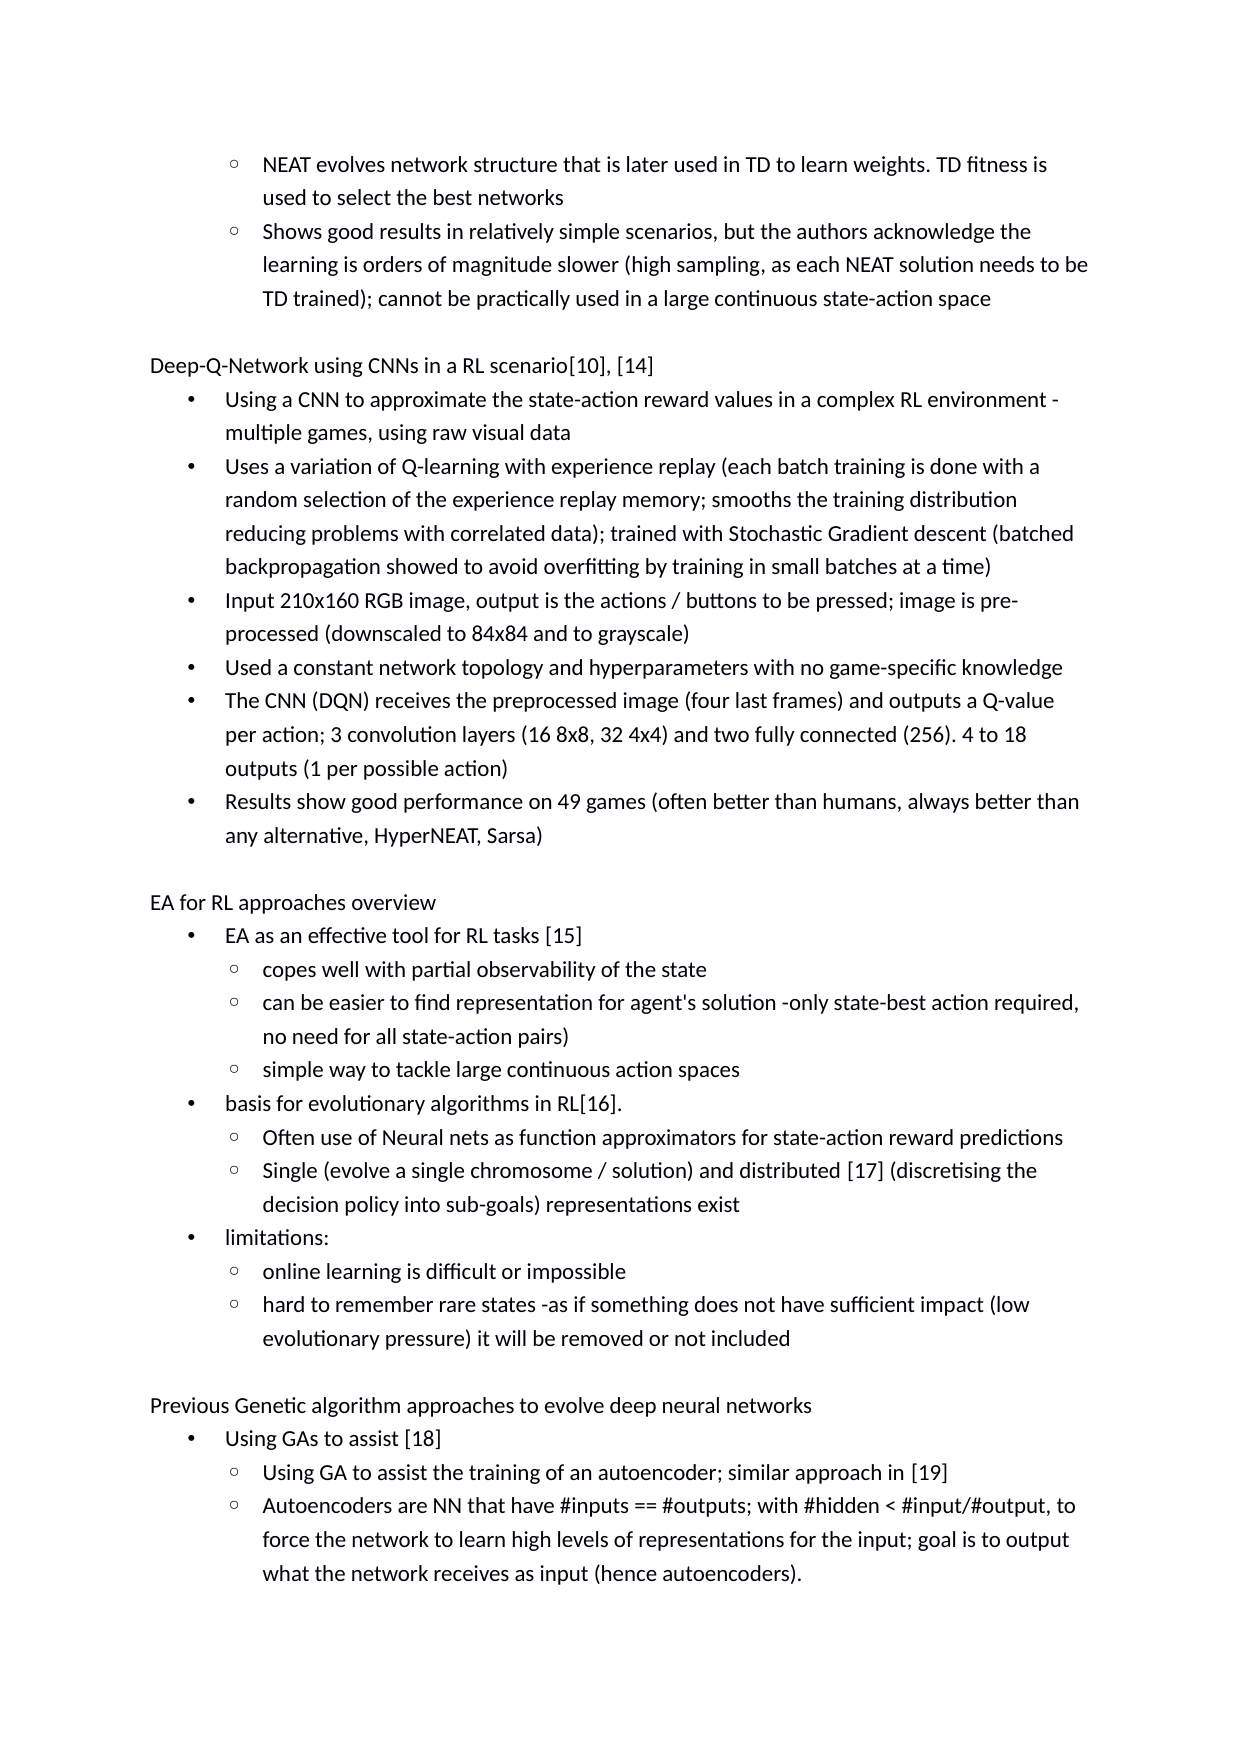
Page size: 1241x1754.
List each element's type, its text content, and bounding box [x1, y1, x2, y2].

list Autoencoders are NN that have #inputs == #outputs; with #hidden < #input/#output, to force the network to learn high levels of representations for the input; goal is to output what the network receives as input (hence autoencoders). [225, 1492, 1090, 1587]
list basis for evolutionary algorithms in RL[16]⁠. [187, 1089, 1090, 1117]
list Using GA to assist the training of an autoencoder; similar approach in [19]⁠ [225, 1458, 1090, 1486]
list Using GAs to assist [18]⁠ [187, 1424, 1090, 1453]
list online learning is difficult or impossible [225, 1257, 1090, 1285]
list Results show good performance on 49 games (often better than humans, always better than any alternative, HyperNEAT, Sarsa) [187, 787, 1090, 849]
text EA for RL approaches overview [150, 888, 1090, 916]
list Single (evolve a single chromosome / solution) and distributed [17]⁠ (discretising the decision policy into sub-goals) representations exist [225, 1156, 1090, 1218]
list hard to remember rare states -as if something does not have sufficient impact (low evolutionary pressure) it will be removed or not included [225, 1290, 1090, 1352]
list The CNN (DQN) receives the preprocessed image (four last frames) and outputs a Q-value per action; 3 convolution layers (16 8x8, 32 4x4) and two fully connected (256). 4 to 18 outputs (1 per possible action) [187, 687, 1090, 782]
list Used a constant network topology and hyperparameters with no game-specific knowledge [187, 653, 1090, 681]
list limitations: [187, 1223, 1090, 1251]
list Using a CNN to approximate the state-action reward values in a complex RL environment -multiple games, using raw visual data [187, 385, 1090, 446]
list can be easier to find representation for agent's solution -only state-best action required, no need for all state-action pairs) [225, 988, 1090, 1050]
text Deep-Q-Network using CNNs in a RL scenario[10], [14]⁠⁠ [150, 351, 1090, 379]
list NEAT evolves network structure that is later used in TD to learn weights. TD fitness is used to select the best networks [225, 150, 1090, 212]
list Often use of Neural nets as function approximators for state-action reward predictions [225, 1123, 1090, 1151]
text Previous Genetic algorithm approaches to evolve deep neural networks [150, 1391, 1090, 1419]
list copes well with partial observability of the state [225, 955, 1090, 983]
list simple way to tackle large continuous action spaces [225, 1056, 1090, 1084]
list Input 210x160 RGB image, output is the actions / buttons to be pressed; image is pre-processed (downscaled to 84x84 and to grayscale) [187, 586, 1090, 648]
list Uses a variation of Q-learning with experience replay (each batch training is done with a random selection of the experience replay memory; smooths the training distribution reducing problems with correlated data); trained with Stochastic Gradient descent (batched backpropagation showed to avoid overfitting by training in small batches at a time) [187, 452, 1090, 581]
list Shows good results in relatively simple scenarios, but the authors acknowledge the learning is orders of magnitude slower (high sampling, as each NEAT solution needs to be TD trained); cannot be practically used in a large continuous state-action space [225, 217, 1090, 312]
list EA as an effective tool for RL tasks [15]⁠ [187, 921, 1090, 949]
